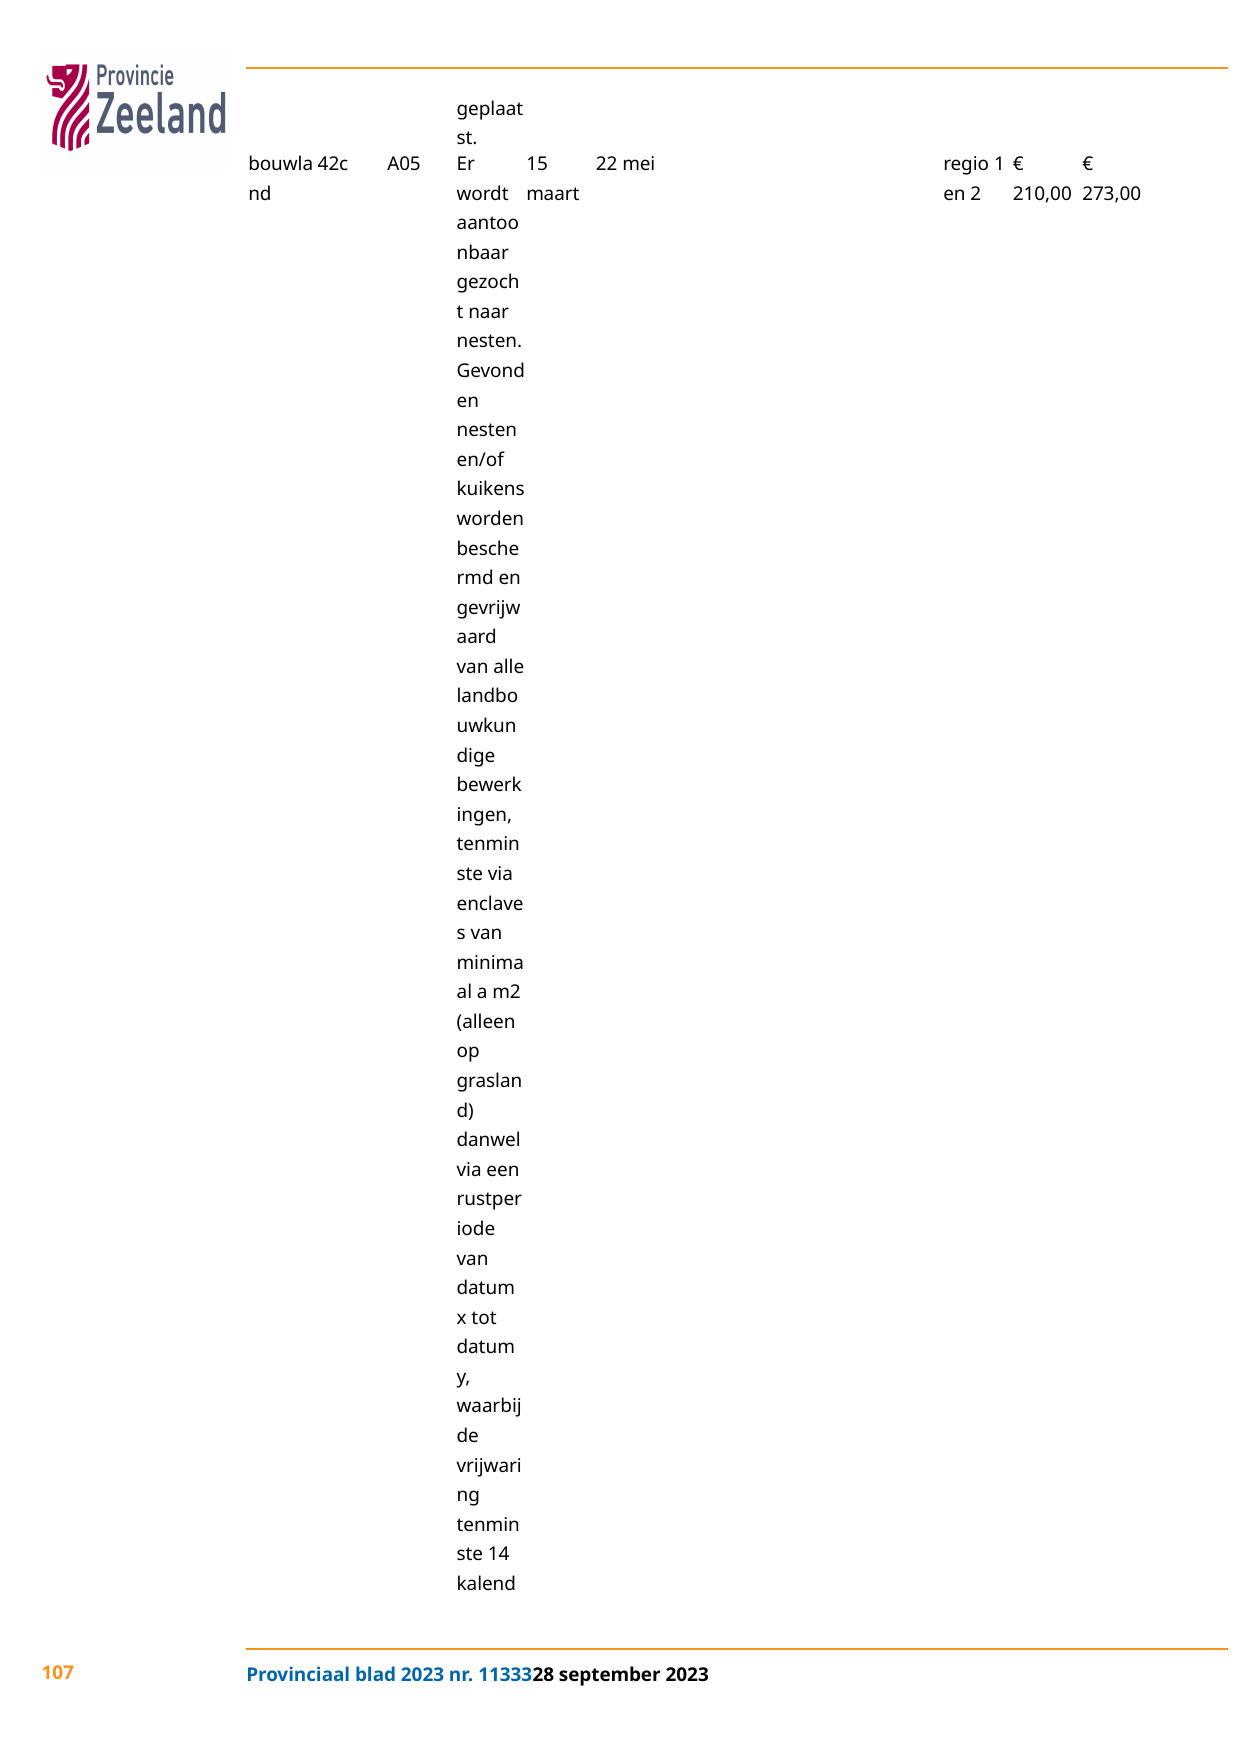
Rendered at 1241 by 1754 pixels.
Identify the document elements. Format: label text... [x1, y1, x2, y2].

table_cell A05 [387, 150, 456, 1596]
table_cell € 273,00 [1082, 150, 1152, 1596]
table_cell [804, 95, 873, 150]
table_cell [665, 150, 734, 1596]
table_cell [526, 95, 596, 150]
table_cell [943, 95, 1013, 150]
table_cell [318, 95, 387, 150]
table_cell [804, 150, 873, 1596]
table_cell [1082, 95, 1152, 150]
table_cell [735, 150, 804, 1596]
table_cell bouwland [248, 150, 317, 1596]
table_cell [1013, 95, 1082, 150]
table_cell [665, 95, 734, 150]
table_cell 15 maart [526, 150, 596, 1596]
table_cell Er wordt aantoonbaar gezocht naar nesten. Gevonden nesten en/of kuikens worden beschermd en gevrijwaard van alle landbouwkundige bewerkingen, tenminste via enclaves van minimaal a m2 (alleen op grasland) danwel via een rustperiode van datum x tot datum y, waarbij de vrijwaring tenminste 14 kalend [456, 150, 526, 1596]
table_cell € 210,00 [1013, 150, 1082, 1596]
table_cell [735, 95, 804, 150]
table_cell [596, 95, 665, 150]
table_cell [248, 95, 317, 150]
table_cell [874, 150, 943, 1596]
table_cell 42c [318, 150, 387, 1596]
table_cell 22 mei [596, 150, 665, 1596]
table_cell [387, 95, 456, 150]
table_cell regio 1 en 2 [943, 150, 1013, 1596]
picture [41, 47, 231, 172]
table_cell [874, 95, 943, 150]
table_cell geplaatst. [456, 95, 526, 150]
